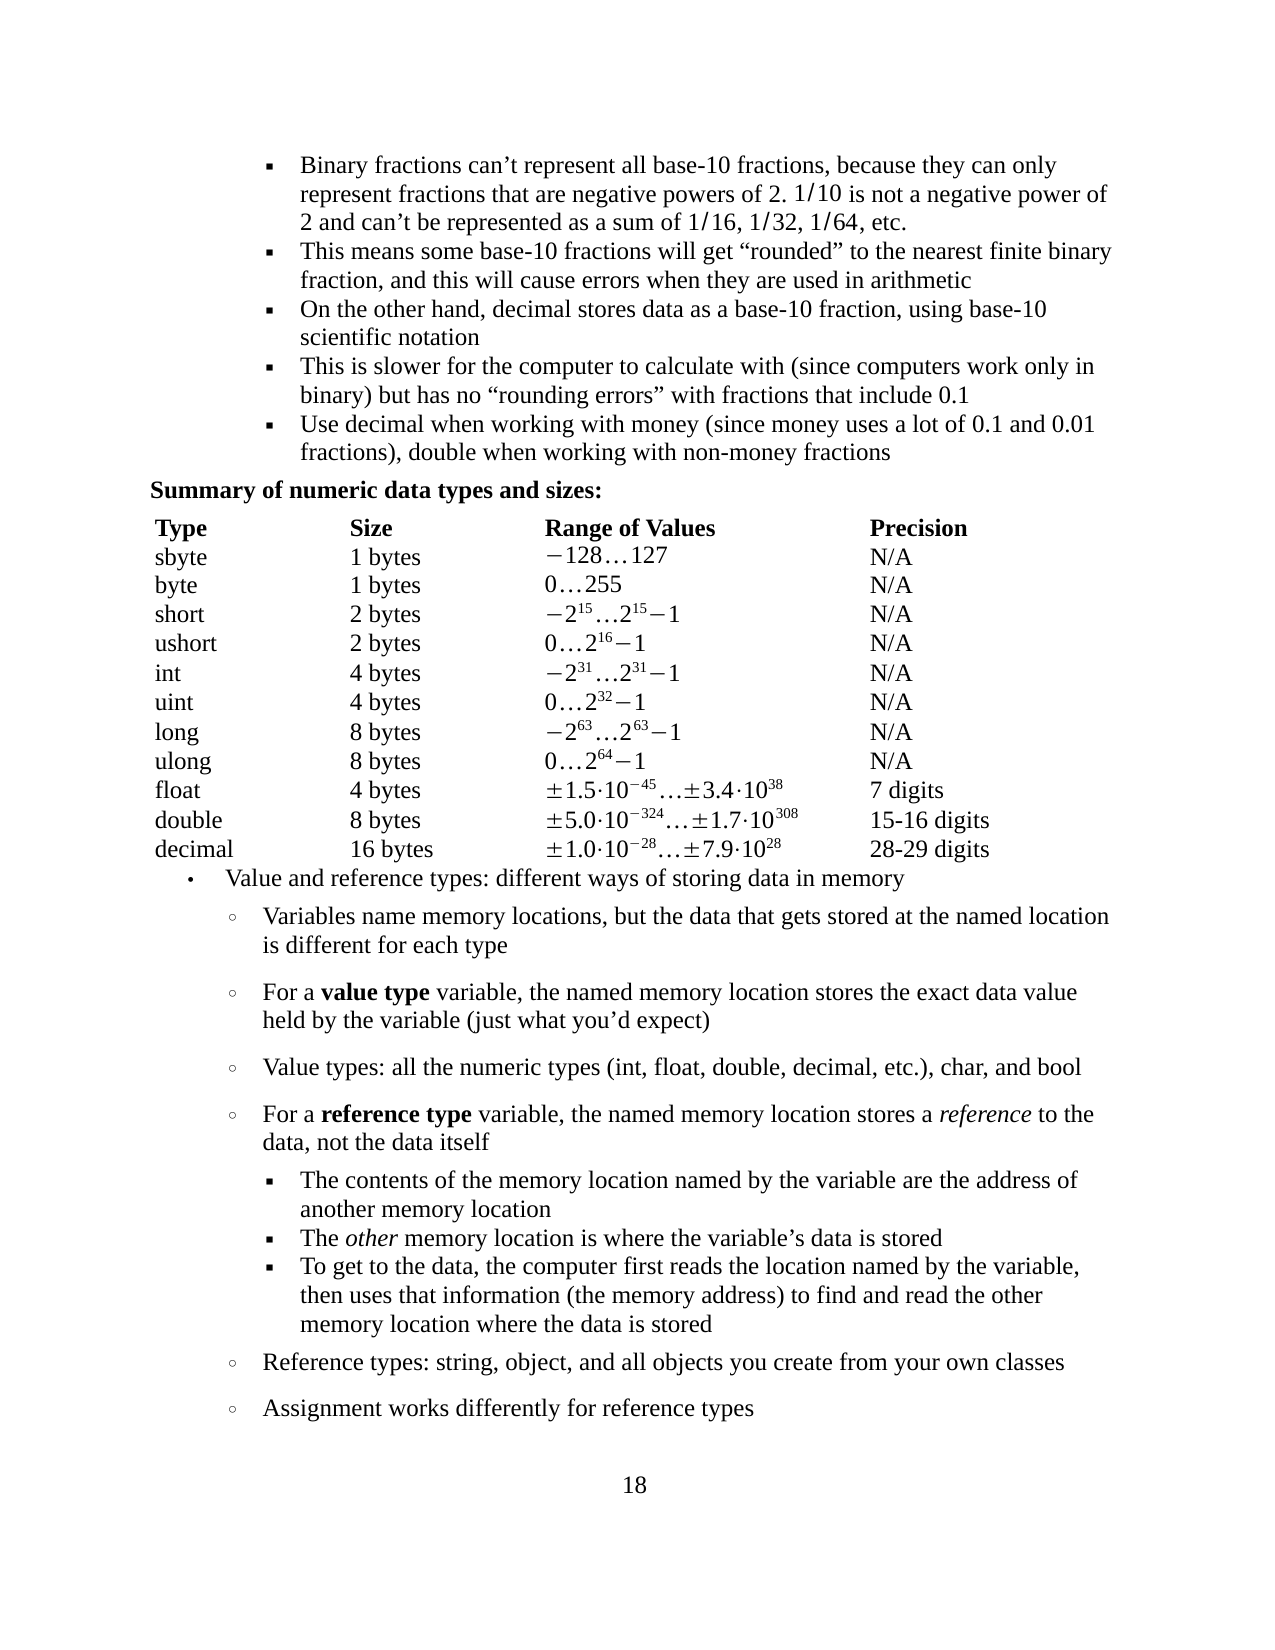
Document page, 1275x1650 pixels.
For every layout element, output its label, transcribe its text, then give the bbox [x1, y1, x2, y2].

table_cell 2 bytes [345, 629, 540, 658]
list On the other hand, decimal stores data as a base-10 fraction, using base-10 scientific notation [262, 294, 1125, 351]
table_cell 8 bytes [345, 805, 540, 834]
table_cell short [150, 599, 345, 628]
list Value and reference types: different ways of storing data in memory [187, 863, 1125, 892]
table_cell long [150, 717, 345, 746]
list For a reference type variable, the named memory location stores a reference to the data, not the data itself [225, 1099, 1125, 1156]
table_header Type [150, 513, 345, 542]
table_cell uint [150, 687, 345, 717]
table_header Precision [865, 513, 1125, 542]
list Use decimal when working with money (since money uses a lot of 0.1 and 0.01 fractions), double when working with non-money fractions [262, 409, 1125, 466]
table_cell 1 bytes [345, 570, 540, 599]
table_cell N/A [865, 746, 1125, 775]
table_cell N/A [865, 542, 1125, 570]
table_cell 8 bytes [345, 746, 540, 775]
table_cell 4 bytes [345, 658, 540, 687]
table_cell [540, 805, 865, 834]
table_cell N/A [865, 629, 1125, 658]
table_cell decimal [150, 834, 345, 863]
table_cell [540, 746, 865, 775]
list Variables name memory locations, but the data that gets stored at the named location is different for each type [225, 901, 1125, 959]
table_cell N/A [865, 570, 1125, 599]
table_cell N/A [865, 687, 1125, 717]
table_header Size [345, 513, 540, 542]
list Assignment works differently for reference types [225, 1393, 1125, 1422]
table_cell 28-29 digits [865, 834, 1125, 863]
list Reference types: string, object, and all objects you create from your own classes [225, 1347, 1125, 1375]
table_header Range of Values [540, 513, 865, 542]
list This means some base-10 fractions will get “rounded” to the nearest finite binary fraction, and this will cause errors when they are used in arithmetic [262, 236, 1125, 294]
table_cell 4 bytes [345, 775, 540, 805]
table_cell N/A [865, 599, 1125, 628]
table_cell [540, 542, 865, 570]
table_cell [540, 687, 865, 717]
list For a value type variable, the named memory location stores the exact data value held by the variable (just what you’d expect) [225, 977, 1125, 1034]
table_cell [540, 658, 865, 687]
table_cell ushort [150, 629, 345, 658]
table_cell [540, 599, 865, 628]
table_cell 8 bytes [345, 717, 540, 746]
table_cell 2 bytes [345, 599, 540, 628]
table_cell 1 bytes [345, 542, 540, 570]
table_cell float [150, 775, 345, 805]
table_cell N/A [865, 658, 1125, 687]
list Value types: all the numeric types (int, float, double, decimal, etc.), char, and bool [225, 1052, 1125, 1081]
table_cell [540, 629, 865, 658]
table_cell double [150, 805, 345, 834]
table_cell N/A [865, 717, 1125, 746]
table_cell 16 bytes [345, 834, 540, 863]
list To get to the data, the computer first reads the location named by the variable, then uses that information (the memory address) to find and read the other memory location where the data is stored [262, 1251, 1125, 1338]
table_cell 7 digits [865, 775, 1125, 805]
list The contents of the memory location named by the variable are the address of another memory location [262, 1165, 1125, 1223]
text Summary of numeric data types and sizes: [150, 475, 1125, 504]
list Binary fractions can’t represent all base-10 fractions, because they can only represent fractions that are negative powers of 2. is not a negative power of 2 and can’t be represented as a sum of , , , etc. [262, 150, 1125, 236]
table_cell [540, 570, 865, 599]
table_cell [540, 717, 865, 746]
table_cell sbyte [150, 542, 345, 570]
list The other memory location is where the variable’s data is stored [262, 1223, 1125, 1251]
list This is slower for the computer to calculate with (since computers work only in binary) but has no “rounding errors” with fractions that include 0.1 [262, 351, 1125, 409]
table_cell int [150, 658, 345, 687]
table_cell byte [150, 570, 345, 599]
table_cell [540, 834, 865, 863]
table_cell 4 bytes [345, 687, 540, 717]
table_cell [540, 775, 865, 805]
table_cell ulong [150, 746, 345, 775]
table_cell 15-16 digits [865, 805, 1125, 834]
